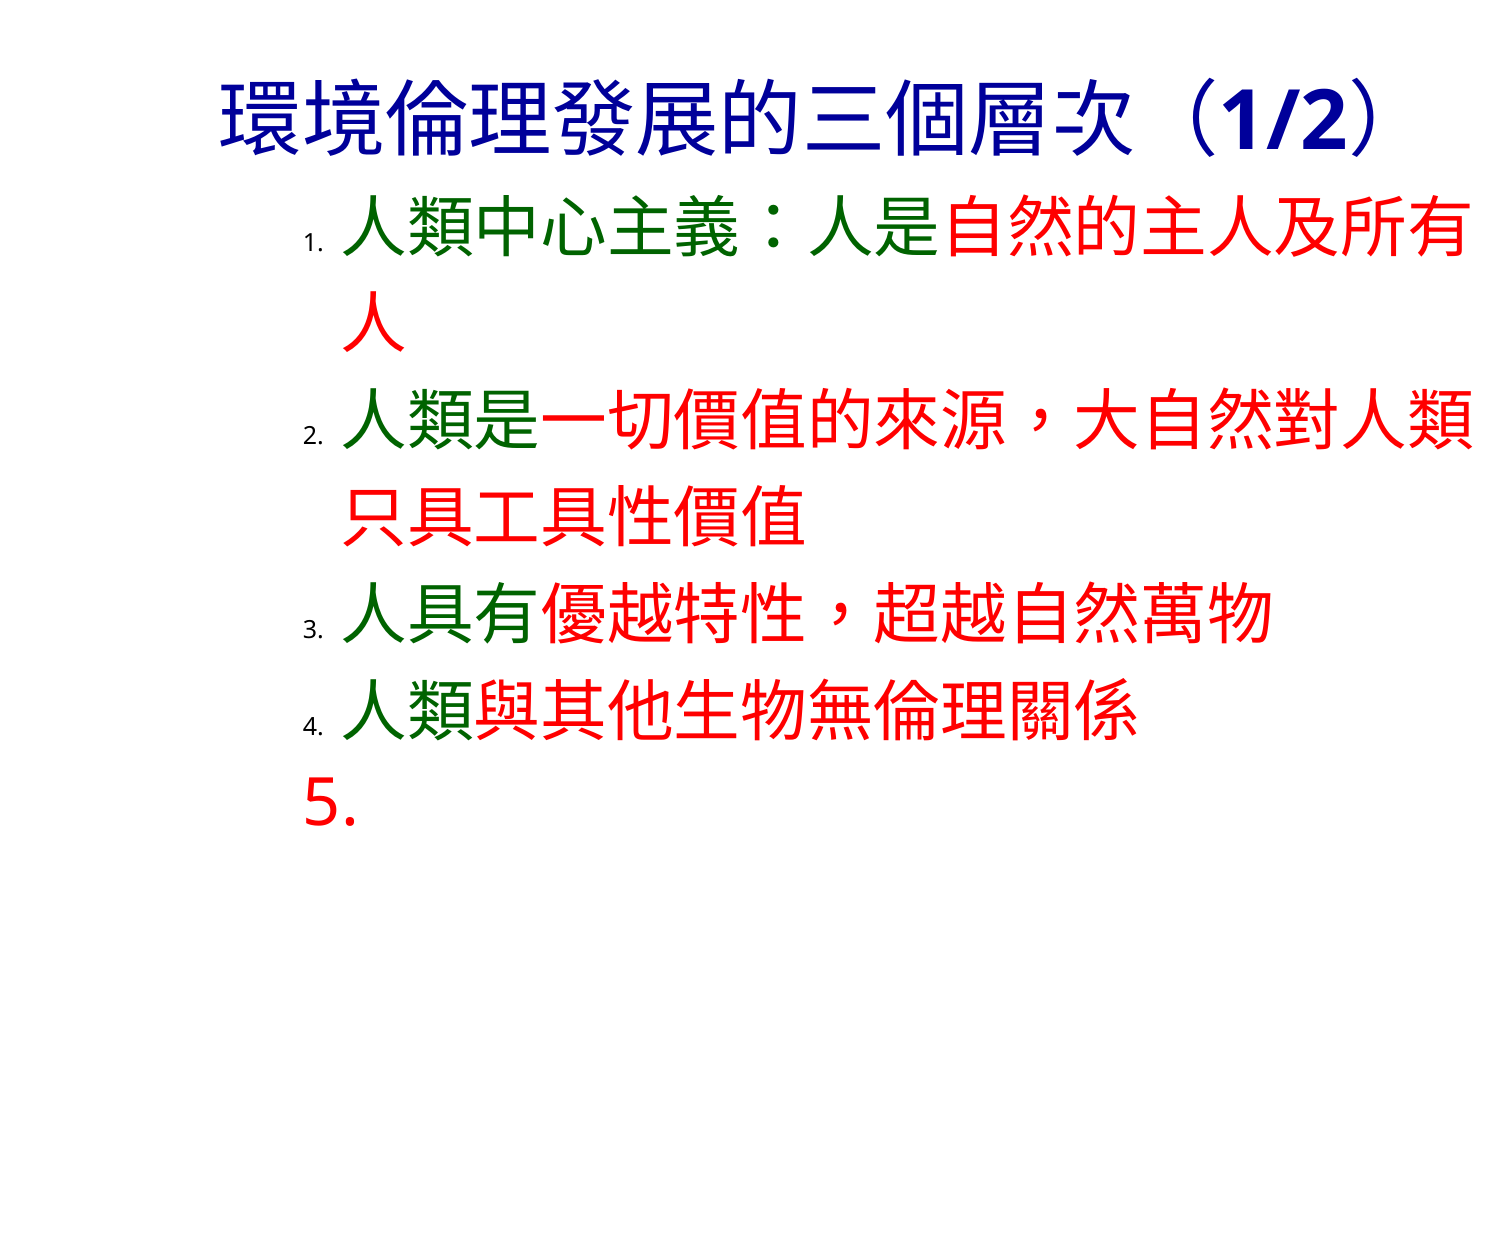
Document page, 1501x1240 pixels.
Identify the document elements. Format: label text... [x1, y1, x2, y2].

list 人類是一切價值的來源，大自然對人類只具工具性價值 [303, 367, 1500, 560]
list 人類與其他生物無倫理關係 [303, 658, 1500, 754]
list 人類中心主義：人是自然的主人及所有人 [303, 174, 1500, 367]
text 環境倫理發展的三個層次（1/2） [150, 52, 1500, 173]
list 人具有優越特性，超越自然萬物 [303, 561, 1500, 657]
